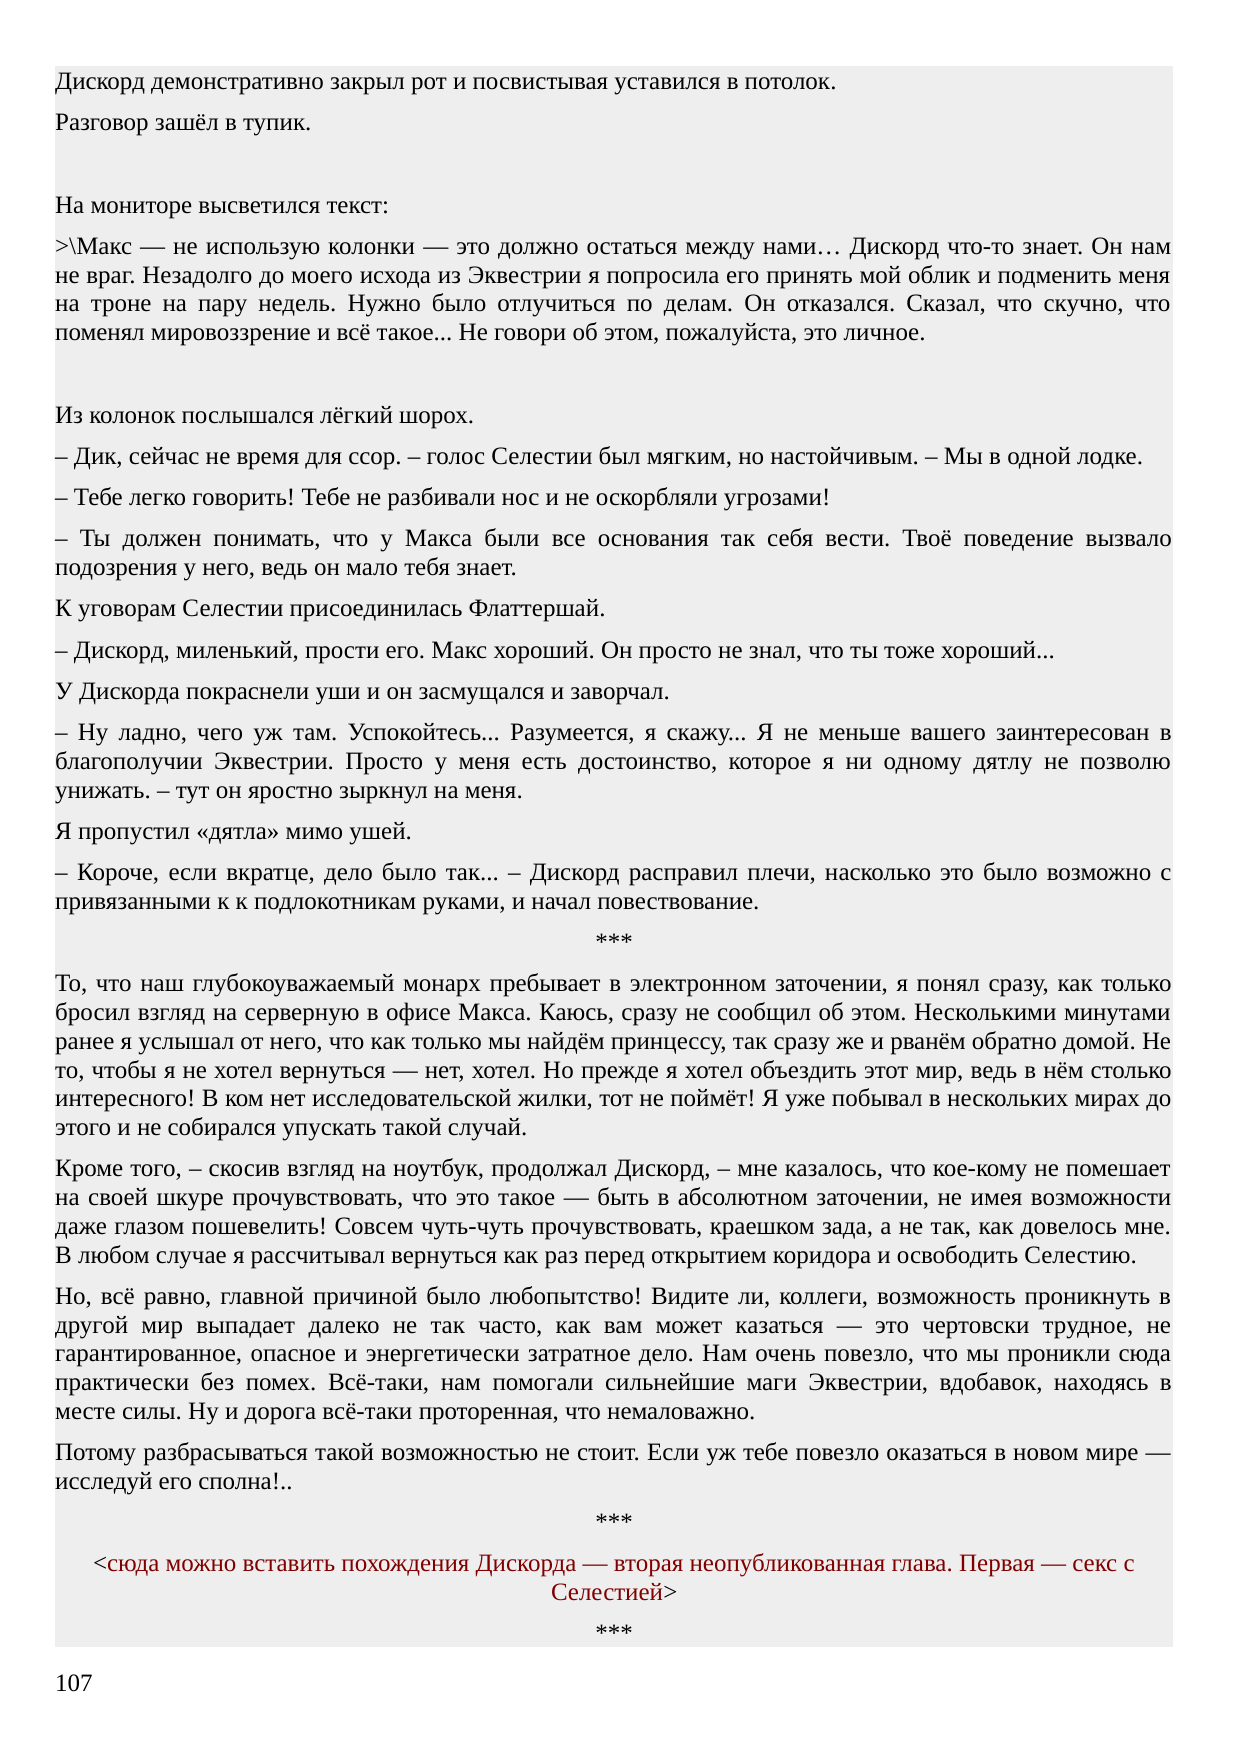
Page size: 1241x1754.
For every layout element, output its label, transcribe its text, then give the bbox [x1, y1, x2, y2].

text Но, всё равно, главной причиной было любопытство! Видите ли, коллеги, возможность проникнуть в другой мир выпадает далеко не так часто, как вам может казаться — это чертовски трудное, не гарантированное, опасное и энергетически затратное дело. Нам очень повезло, что мы проникли сюда практически без помех. Всё-таки, нам помогали сильнейшие маги Эквестрии, вдобавок, находясь в месте силы. Ну и дорога всё-таки проторенная, что немаловажно. [55, 1281, 1173, 1425]
text Потому разбрасываться такой возможностью не стоит. Если уж тебе повезло оказаться в новом мире — исследуй его сполна!.. [55, 1437, 1173, 1495]
text – Дискорд, миленький, прости его. Макс хороший. Он просто не знал, что ты тоже хороший... [55, 635, 1173, 663]
text *** [55, 1618, 1173, 1647]
text >\Макс — не использую колонки — это должно остаться между нами… Дискорд что-то знает. Он нам не враг. Незадолго до моего исхода из Эквестрии я попросила его принять мой облик и подменить меня на троне на пару недель. Нужно было отлучиться по делам. Он отказался. Сказал, что скучно, что поменял мировоззрение и всё такое... Не говори об этом, пожалуйста, это личное. [55, 231, 1173, 346]
text Дискорд демонстративно закрыл рот и посвистывая уставился в потолок. [55, 66, 1173, 95]
text – Ты должен понимать, что у Макса были все основания так себя вести. Твоё поведение вызвало подозрения у него, ведь он мало тебя знает. [55, 523, 1173, 581]
text – Дик, сейчас не время для ссор. – голос Селестии был мягким, но настойчивым. – Мы в одной лодке. [55, 441, 1173, 470]
text То, что наш глубокоуважаемый монарх пребывает в электронном заточении, я понял сразу, как только бросил взгляд на серверную в офисе Макса. Каюсь, сразу не сообщил об этом. Несколькими минутами ранее я услышал от него, что как только мы найдём принцессу, так сразу же и рванём обратно домой. Не то, чтобы я не хотел вернуться — нет, хотел. Но прежде я хотел объездить этот мир, ведь в нём столько интересного! В ком нет исследовательской жилки, тот не поймёт! Я уже побывал в нескольких мирах до этого и не собирался упускать такой случай. [55, 968, 1173, 1141]
text *** [55, 927, 1173, 956]
text Я пропустил «дятла» мимо ушей. [55, 816, 1173, 845]
text У Дискорда покраснели уши и он засмущался и заворчал. [55, 676, 1173, 705]
text – Короче, если вкратце, дело было так... – Дискорд расправил плечи, насколько это было возможно с привязанными к к подлокотникам руками, и начал повествование. [55, 857, 1173, 915]
text Из колонок послышался лёгкий шорох. [55, 400, 1173, 428]
text Кроме того, – скосив взгляд на ноутбук, продолжал Дискорд, – мне казалось, что кое-кому не помешает на своей шкуре прочувствовать, что это такое — быть в абсолютном заточении, не имея возможности даже глазом пошевелить! Совсем чуть-чуть прочувствовать, краешком зада, а не так, как довелось мне. В любом случае я рассчитывал вернуться как раз перед открытием коридора и освободить Селестию. [55, 1153, 1173, 1268]
text – Ну ладно, чего уж там. Успокойтесь... Разумеется, я скажу... Я не меньше вашего заинтересован в благополучии Эквестрии. Просто у меня есть достоинство, которое я ни одному дятлу не позволю унижать. – тут он яростно зыркнул на меня. [55, 717, 1173, 803]
text К уговорам Селестии присоединилась Флаттершай. [55, 593, 1173, 622]
text *** [55, 1507, 1173, 1536]
text Разговор зашёл в тупик. [55, 107, 1173, 136]
text – Тебе легко говорить! Тебе не разбивали нос и не оскорбляли угрозами! [55, 482, 1173, 511]
text <сюда можно вставить похождения Дискорда — вторая неопубликованная глава. Первая — секс с Селестией> [55, 1548, 1173, 1606]
text На мониторе высветился текст: [55, 190, 1173, 218]
